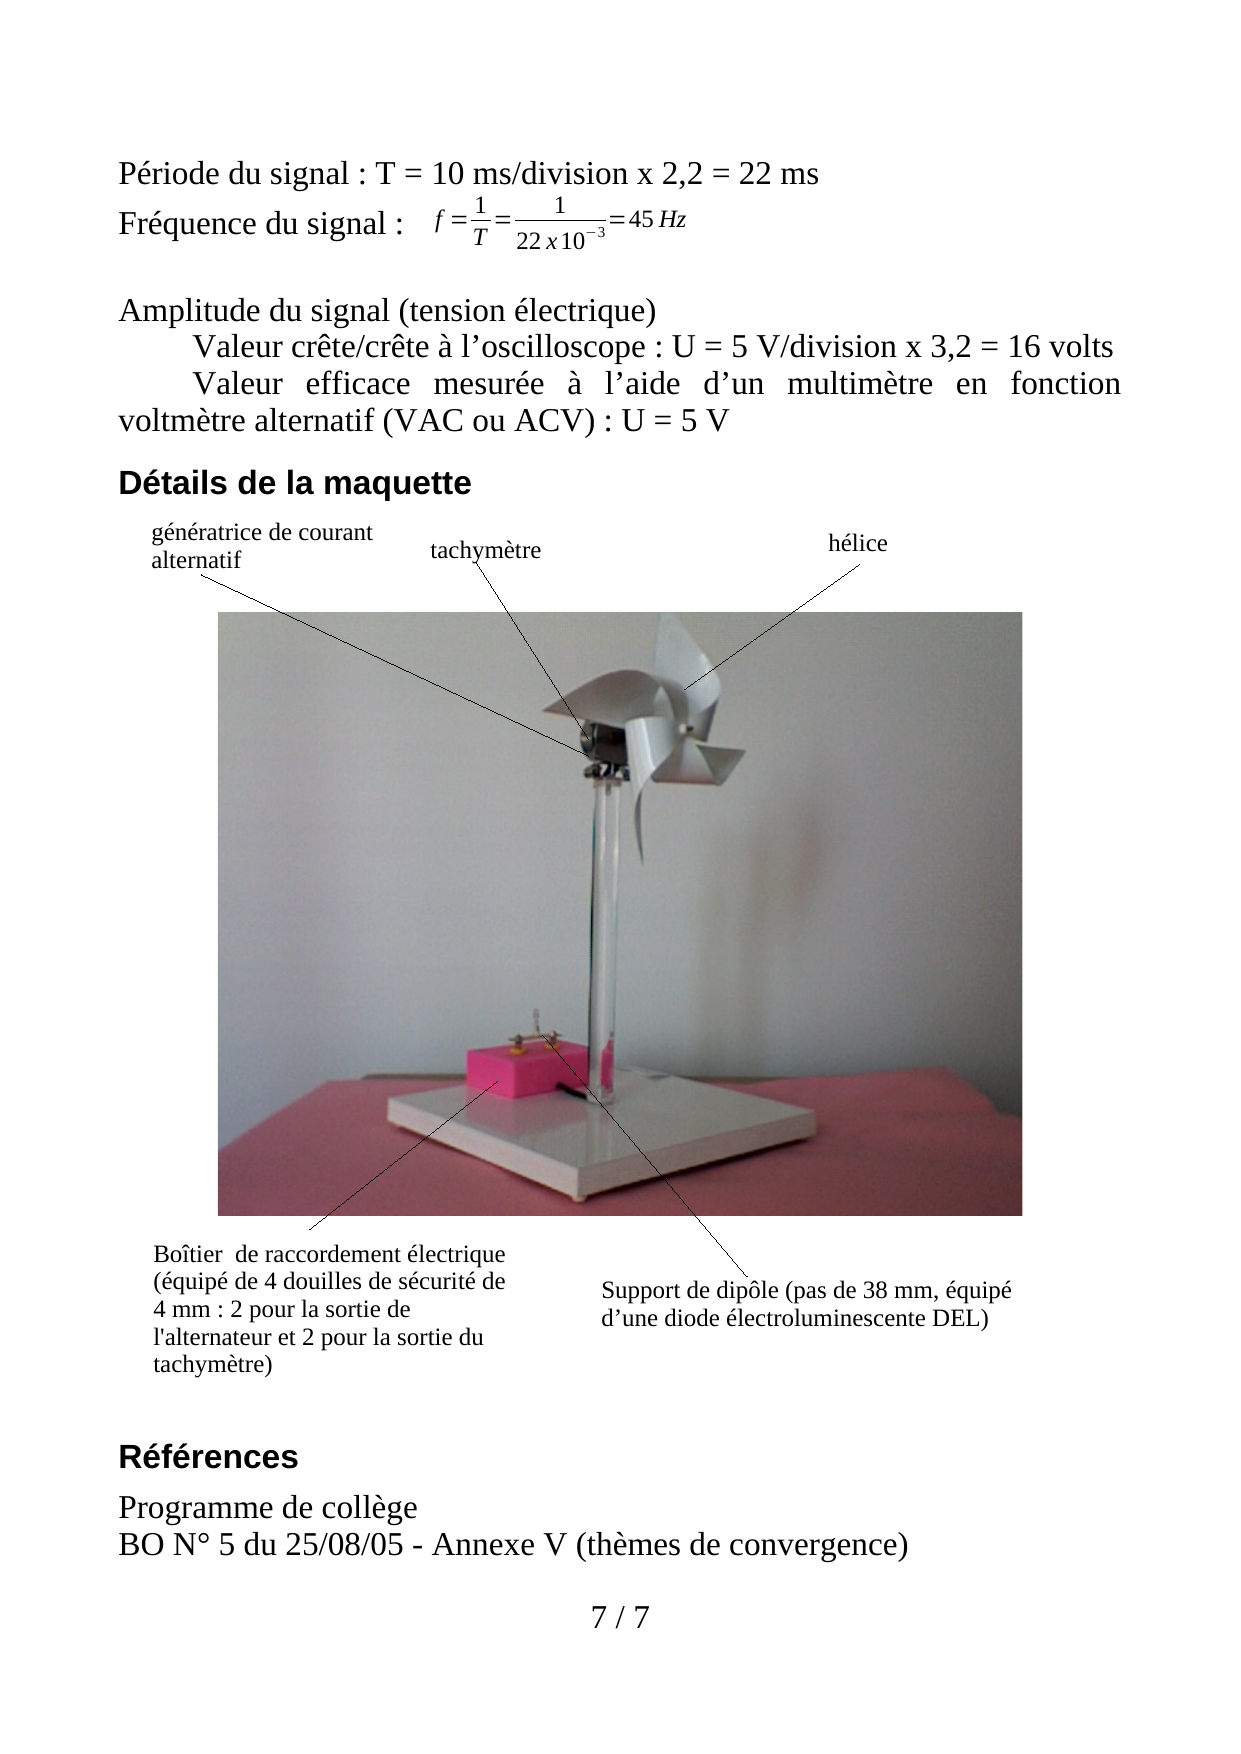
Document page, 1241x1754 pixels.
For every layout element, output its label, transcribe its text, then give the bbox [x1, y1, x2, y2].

text BO N° 5 du 25/08/05 - Annexe V (thèmes de convergence) [118, 1525, 1122, 1562]
text Valeur crête/crête à l’oscilloscope : U = 5 V/division x 3,2 = 16 volts [118, 328, 1122, 365]
text Programme de collège [118, 1488, 1122, 1525]
text Période du signal : T = 10 ms/division x 2,2 = 22 ms [118, 155, 1122, 192]
picture [217, 612, 1023, 1216]
subtitle Références [118, 1438, 1122, 1476]
subtitle Détails de la maquette [118, 464, 1122, 501]
text Fréquence du signal : [118, 192, 1122, 254]
text Valeur efficace mesurée à l’aide d’un multimètre en fonction voltmètre alternatif (VAC ou ACV) : U = 5 V [118, 365, 1122, 439]
text Amplitude du signal (tension électrique) [118, 291, 1122, 328]
